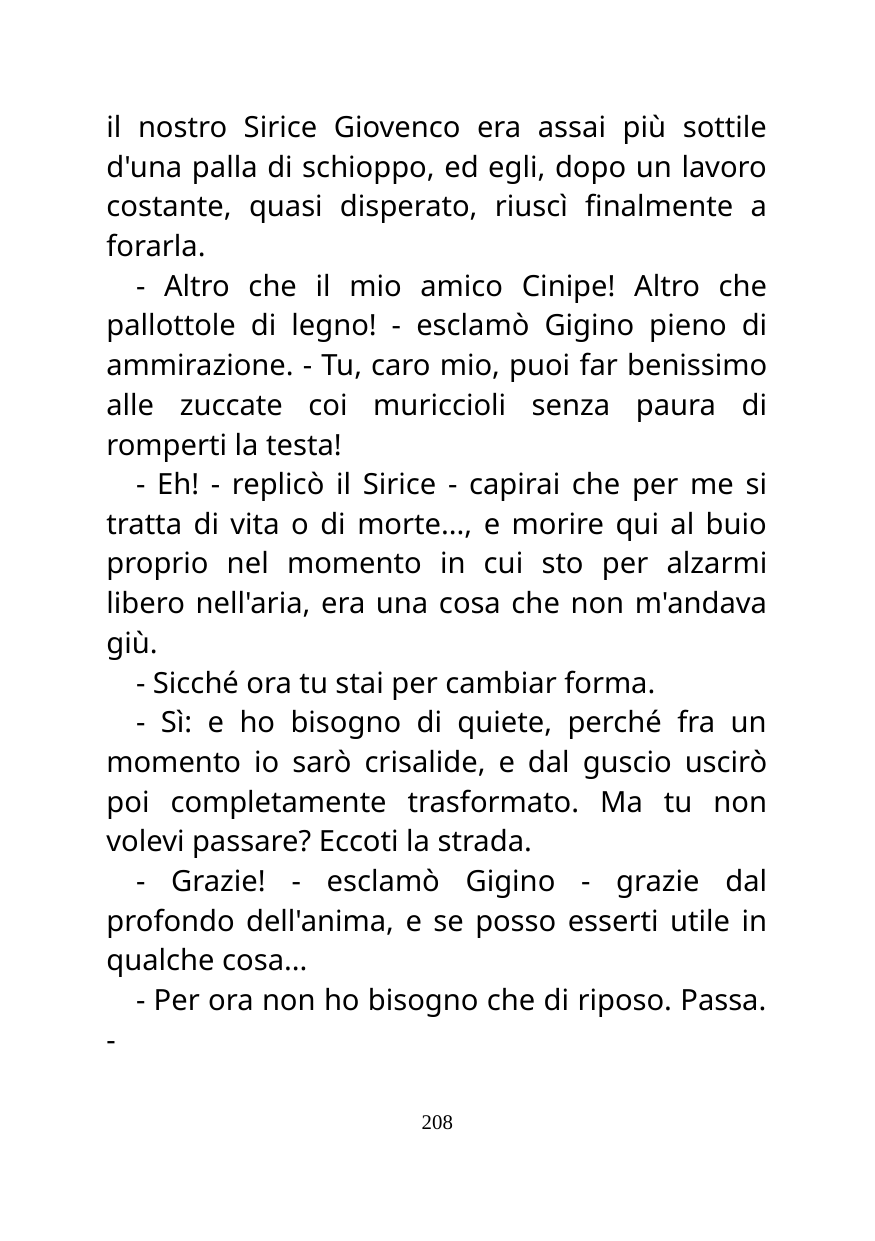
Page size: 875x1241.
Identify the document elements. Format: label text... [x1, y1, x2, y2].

text - Sicché ora tu stai per cambiar forma. [106, 662, 768, 702]
text - Per ora non ho bisogno che di riposo. Passa. - [106, 979, 768, 1059]
text - Eh! - replicò il Sirice - capirai che per me si tratta di vita o di morte..., e morire qui al buio proprio nel momento in cui sto per alzarmi libero nell'aria, era una cosa che non m'andava giù. [106, 463, 768, 662]
text - Sì: e ho bisogno di quiete, perché fra un momento io sarò crisalide, e dal guscio uscirò poi completamente trasformato. Ma tu non volevi passare? Eccoti la strada. [106, 702, 768, 860]
text il nostro Sirice Giovenco era assai più sottile d'una palla di schioppo, ed egli, dopo un lavoro costante, quasi disperato, riuscì finalmente a forarla. [106, 106, 768, 265]
text - Grazie! - esclamò Gigino - grazie dal profondo dell'anima, e se posso esserti utile in qualche cosa... [106, 860, 768, 979]
text - Altro che il mio amico Cinipe! Altro che pallottole di legno! - esclamò Gigino pieno di ammirazione. - Tu, caro mio, puoi far benissimo alle zuccate coi muriccioli senza paura di romperti la testa! [106, 265, 768, 463]
